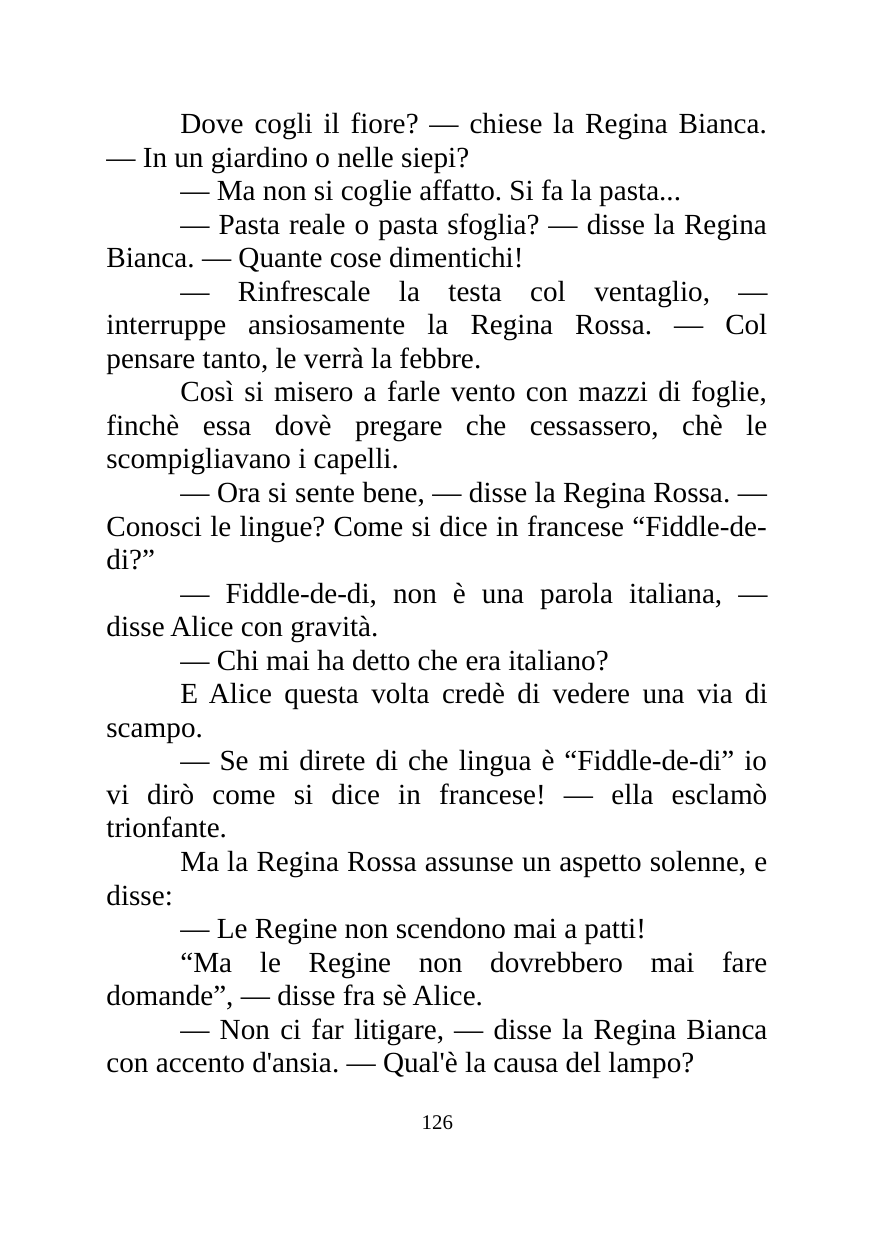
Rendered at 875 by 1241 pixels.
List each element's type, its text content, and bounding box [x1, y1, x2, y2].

text E Alice questa volta credè di vedere una via di scampo. [106, 676, 768, 743]
text — Le Regine non scendono mai a patti! [106, 911, 768, 945]
text — Non ci far litigare, — disse la Regina Bianca con accento d'ansia. — Qual'è la causa del lampo? [106, 1012, 768, 1079]
text — Pasta reale o pasta sfoglia? — disse la Regina Bianca. — Quante cose dimentichi! [106, 207, 768, 274]
text — Ora si sente bene, — disse la Regina Rossa. — Conosci le lingue? Come si dice in francese “Fiddle-de-di?” [106, 475, 768, 576]
text — Ma non si coglie affatto. Si fa la pasta... [106, 173, 768, 207]
text — Se mi direte di che lingua è “Fiddle-de-di” io vi dirò come si dice in francese! — ella esclamò trionfante. [106, 743, 768, 844]
text Dove cogli il fiore? — chiese la Regina Bianca. — In un giardino o nelle siepi? [106, 106, 768, 173]
text — Rinfrescale la testa col ventaglio, — interruppe ansiosamente la Regina Rossa. — Col pensare tanto, le verrà la febbre. [106, 274, 768, 374]
text Così si misero a farle vento con mazzi di foglie, finchè essa dovè pregare che cessassero, chè le scompigliavano i capelli. [106, 374, 768, 475]
text — Chi mai ha detto che era italiano? [106, 643, 768, 676]
text Ma la Regina Rossa assunse un aspetto solenne, e disse: [106, 844, 768, 911]
text “Ma le Regine non dovrebbero mai fare domande”, — disse fra sè Alice. [106, 945, 768, 1012]
text — Fiddle-de-di, non è una parola italiana, — disse Alice con gravità. [106, 576, 768, 643]
